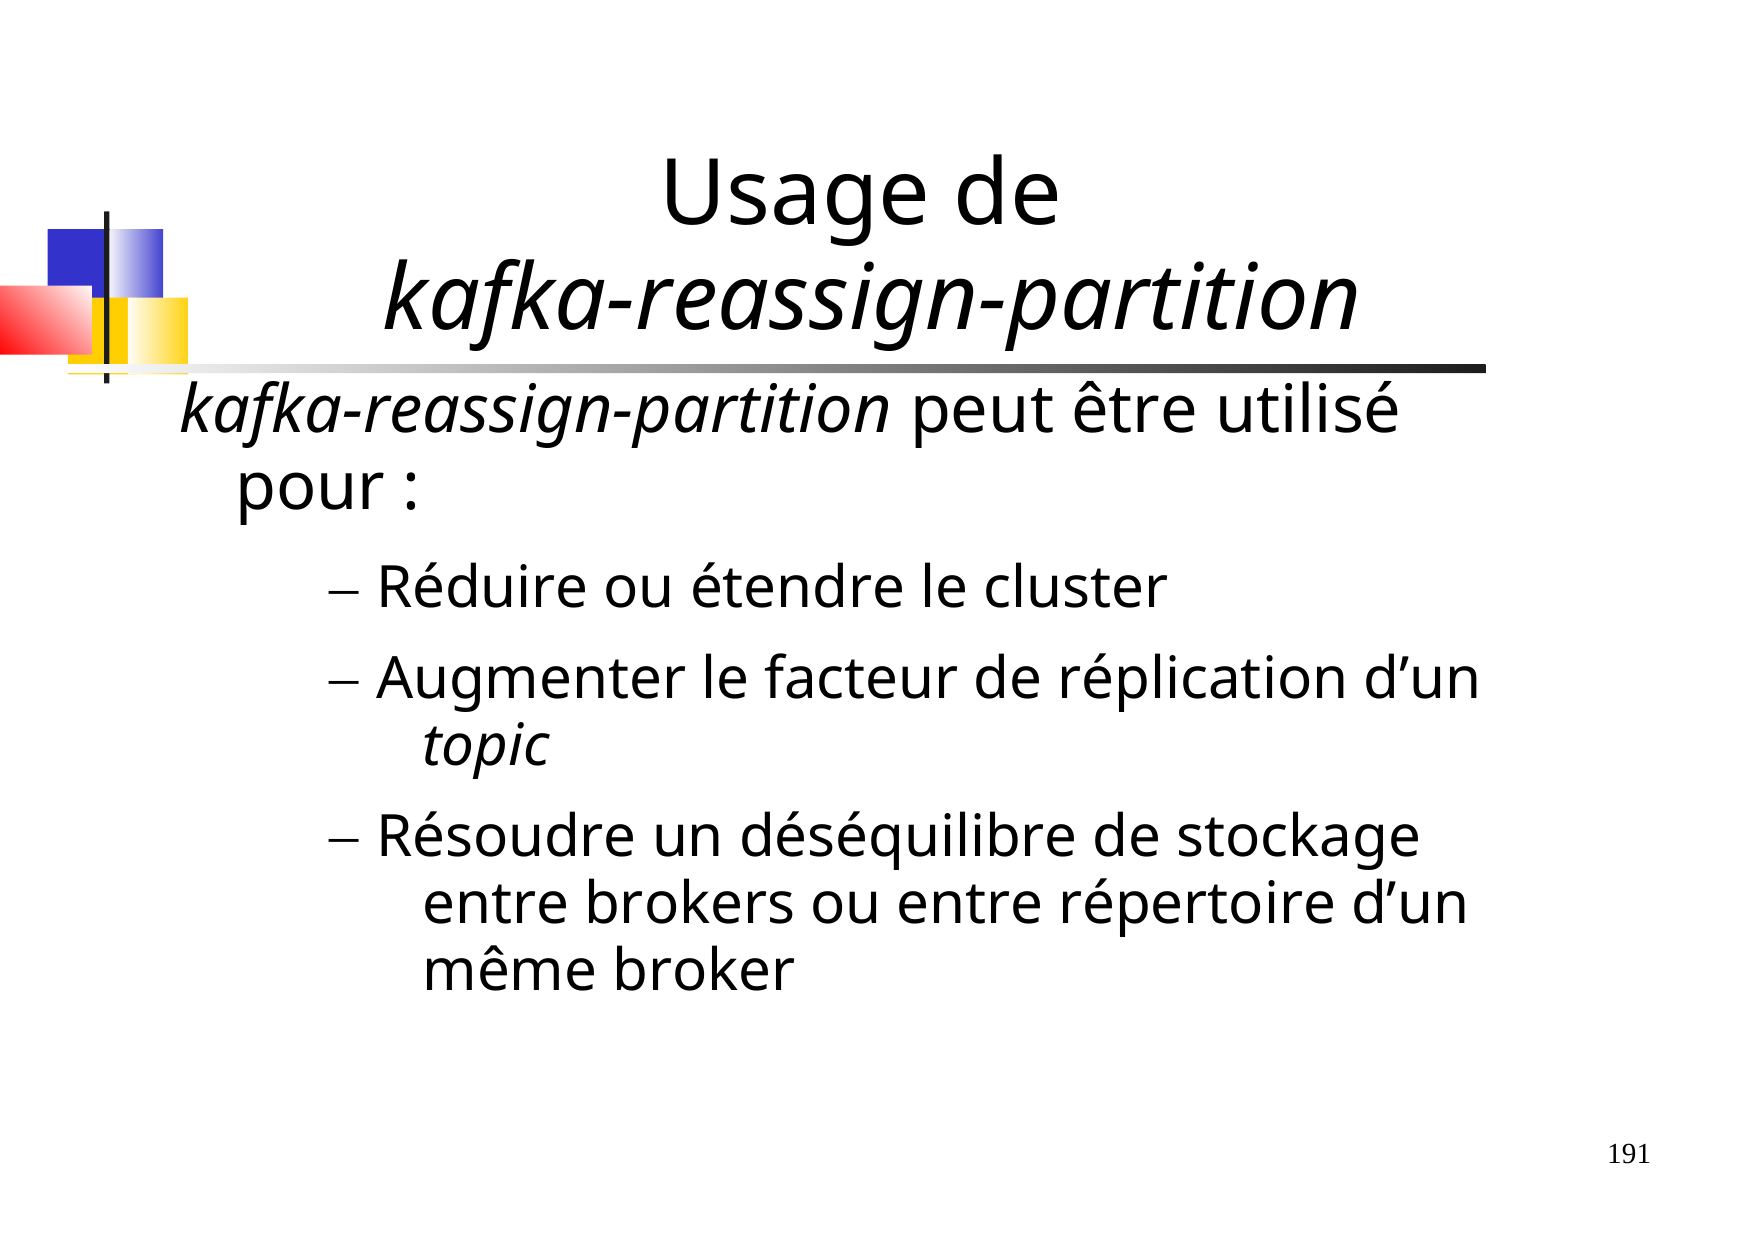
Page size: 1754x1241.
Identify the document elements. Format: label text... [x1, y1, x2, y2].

list kafka-reassign-partition peut être utilisé pour : Réduire ou étendre le cluster Augmenter le facteur de réplication d’un topic Résoudre un déséquilibre de stockage entre brokers ou entre répertoire d’un même broker [179, 371, 1567, 1091]
title Usage de kafka-reassign-partition [179, 139, 1567, 351]
